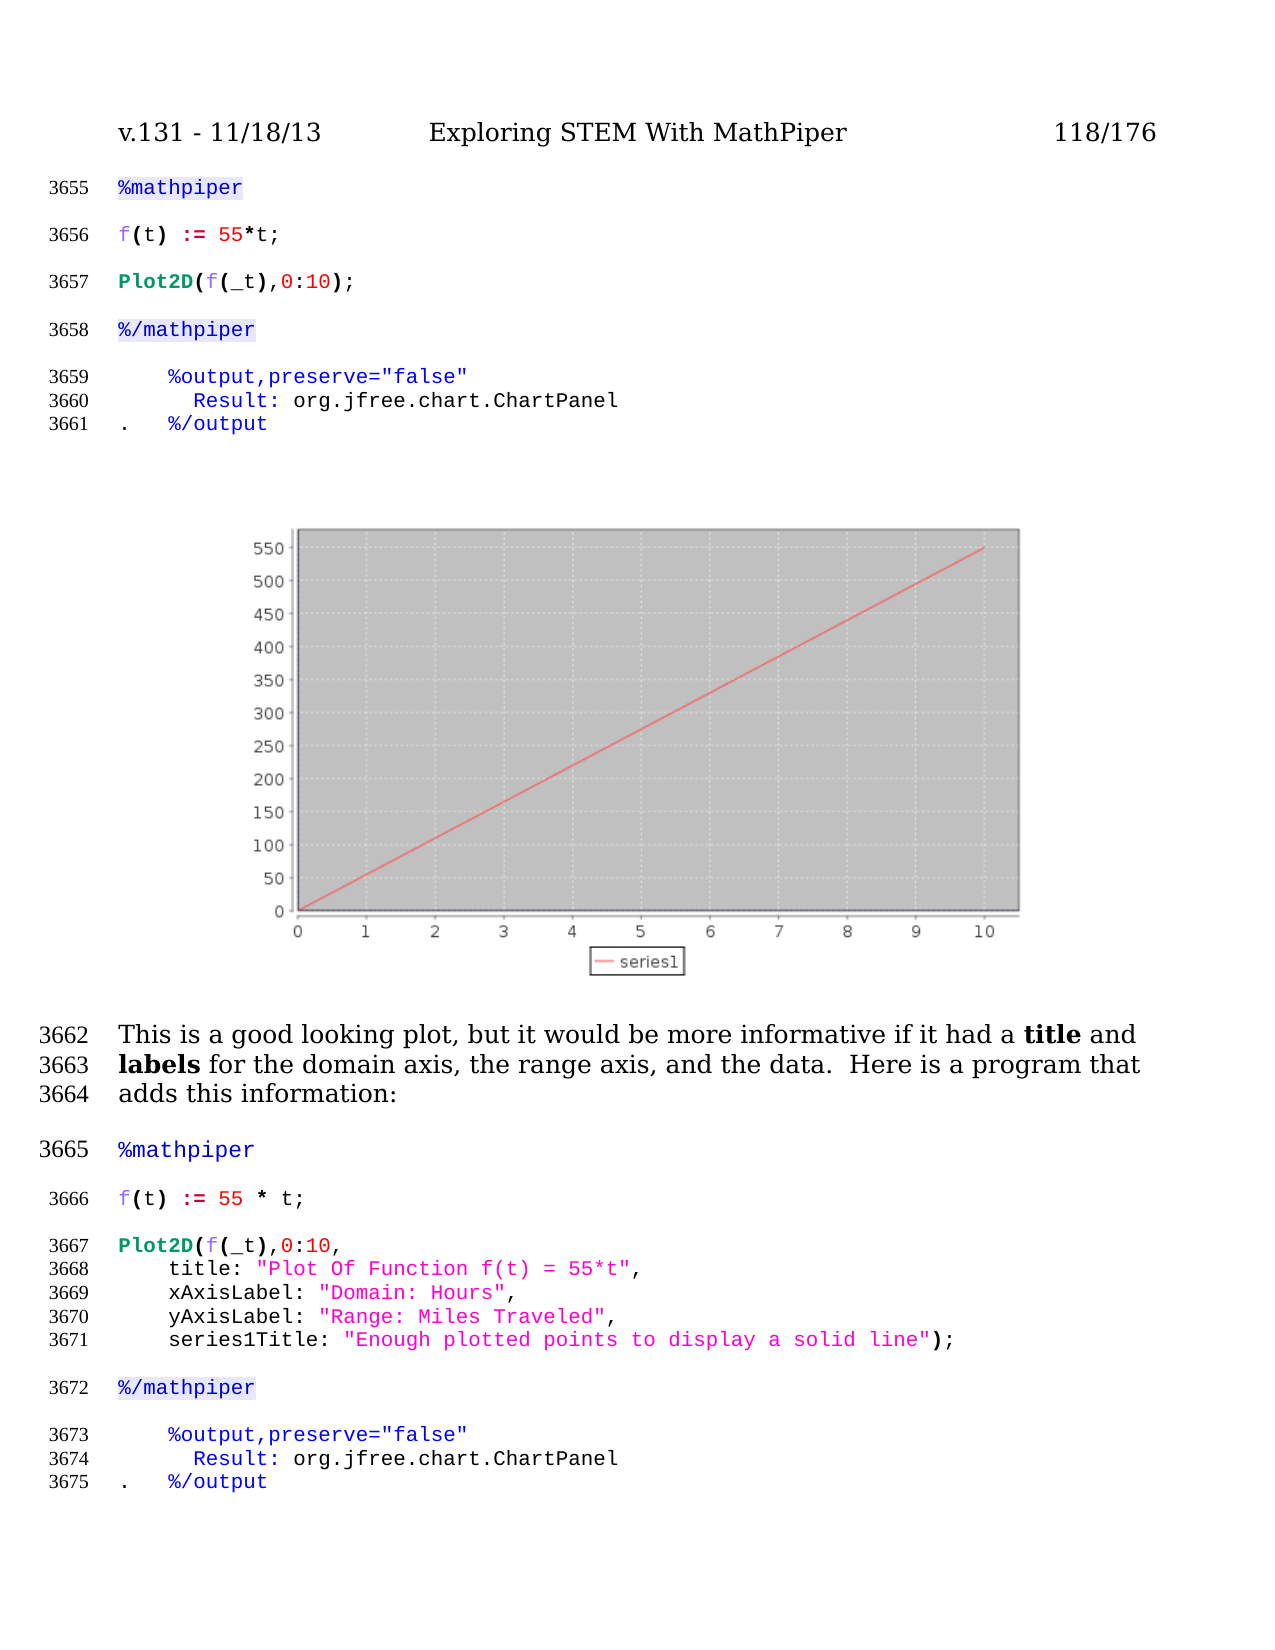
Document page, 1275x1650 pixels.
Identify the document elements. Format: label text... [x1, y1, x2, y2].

text %mathpiper [118, 177, 1157, 200]
text %mathpiper [118, 1138, 1157, 1164]
text xAxisLabel: "Domain: Hours", [118, 1282, 1157, 1306]
text Plot2D(f(_t),0:10, [118, 1235, 1157, 1258]
text f(t) := 55 * t; [118, 1187, 1157, 1211]
text %/mathpiper [118, 1377, 1157, 1400]
text . %/output [118, 413, 1157, 437]
text This is a good looking plot, but it would be more informative if it had a title and labels for the domain axis, the range axis, and the data. Here is a program that adds this information: [118, 1020, 1157, 1108]
text %/mathpiper [118, 319, 1157, 342]
text Result: org.jfree.chart.ChartPanel [118, 1448, 1157, 1471]
text f(t) := 55*t; [118, 224, 1157, 248]
text . %/output [118, 1471, 1157, 1495]
text %output,preserve="false" [118, 366, 1157, 389]
text Plot2D(f(_t),0:10); [118, 271, 1157, 295]
text Result: org.jfree.chart.ChartPanel [118, 389, 1157, 413]
picture [240, 519, 1035, 977]
text yAxisLabel: "Range: Miles Traveled", [118, 1306, 1157, 1329]
text series1Title: "Enough plotted points to display a solid line"); [118, 1329, 1157, 1353]
text title: "Plot Of Function f(t) = 55*t", [118, 1258, 1157, 1282]
text %output,preserve="false" [118, 1424, 1157, 1448]
